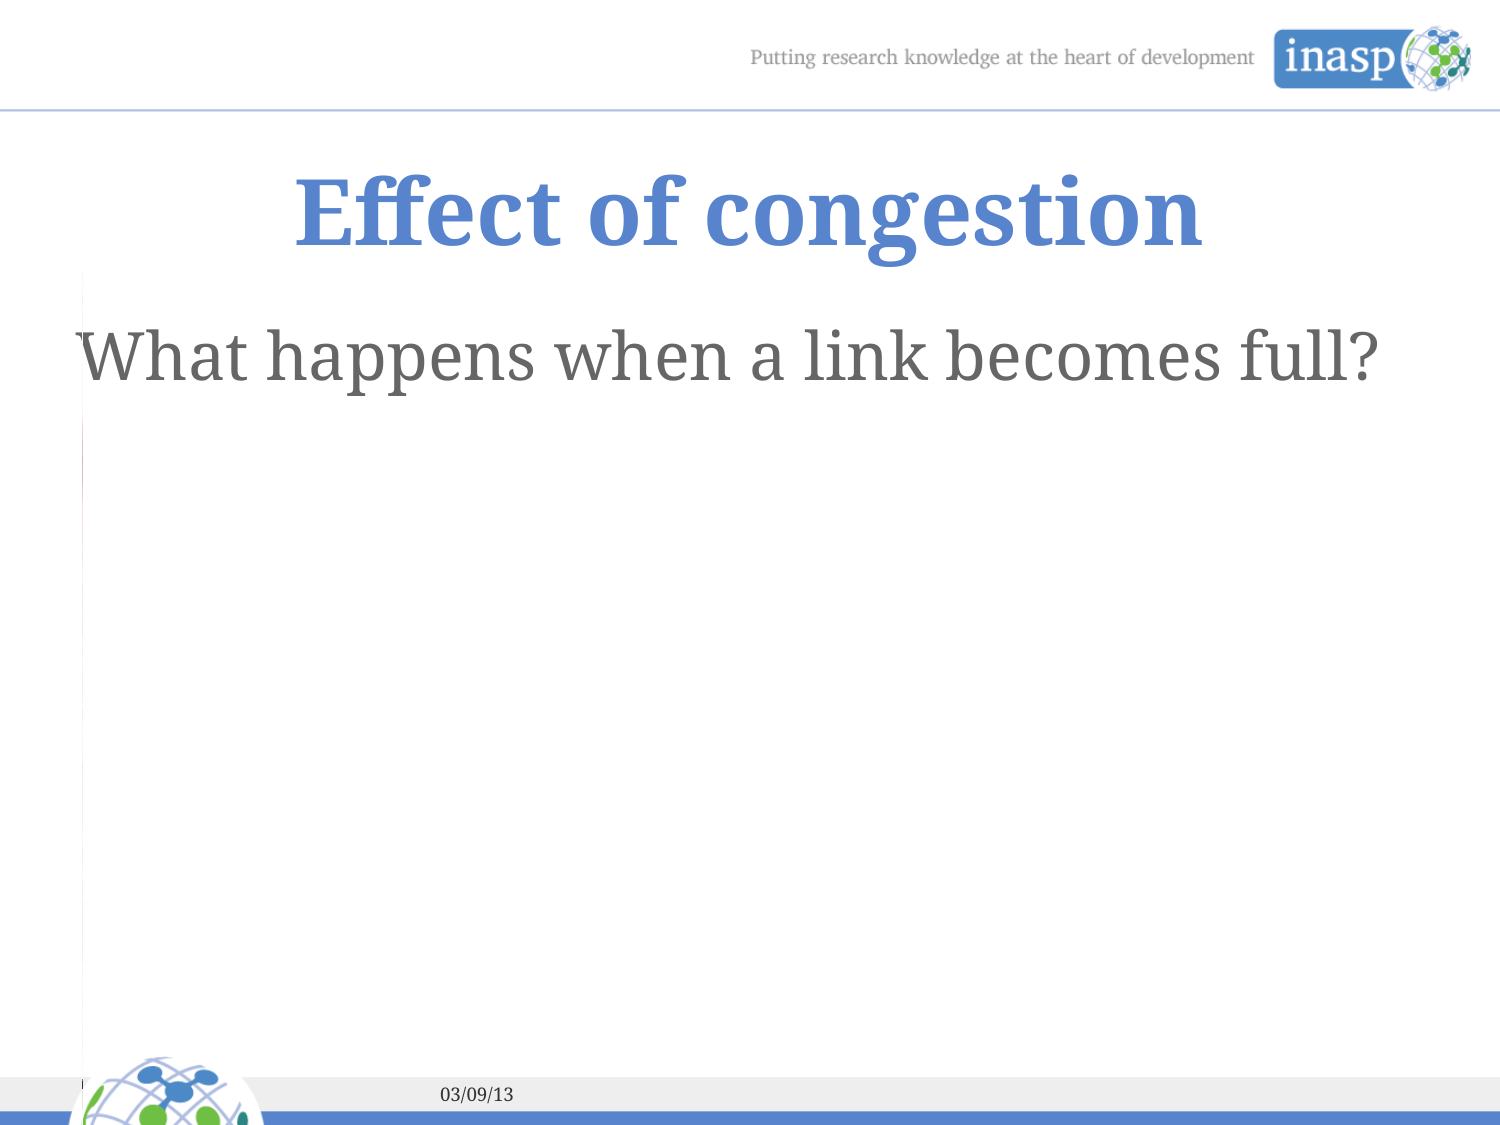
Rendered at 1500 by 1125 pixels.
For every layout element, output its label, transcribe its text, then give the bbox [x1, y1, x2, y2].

picture [0, 0, 1500, 1125]
list What happens when a link becomes full? [83, 313, 1426, 967]
list What happens when a link becomes full? [75, 313, 82, 967]
title Effect of congestion [75, 129, 1426, 313]
